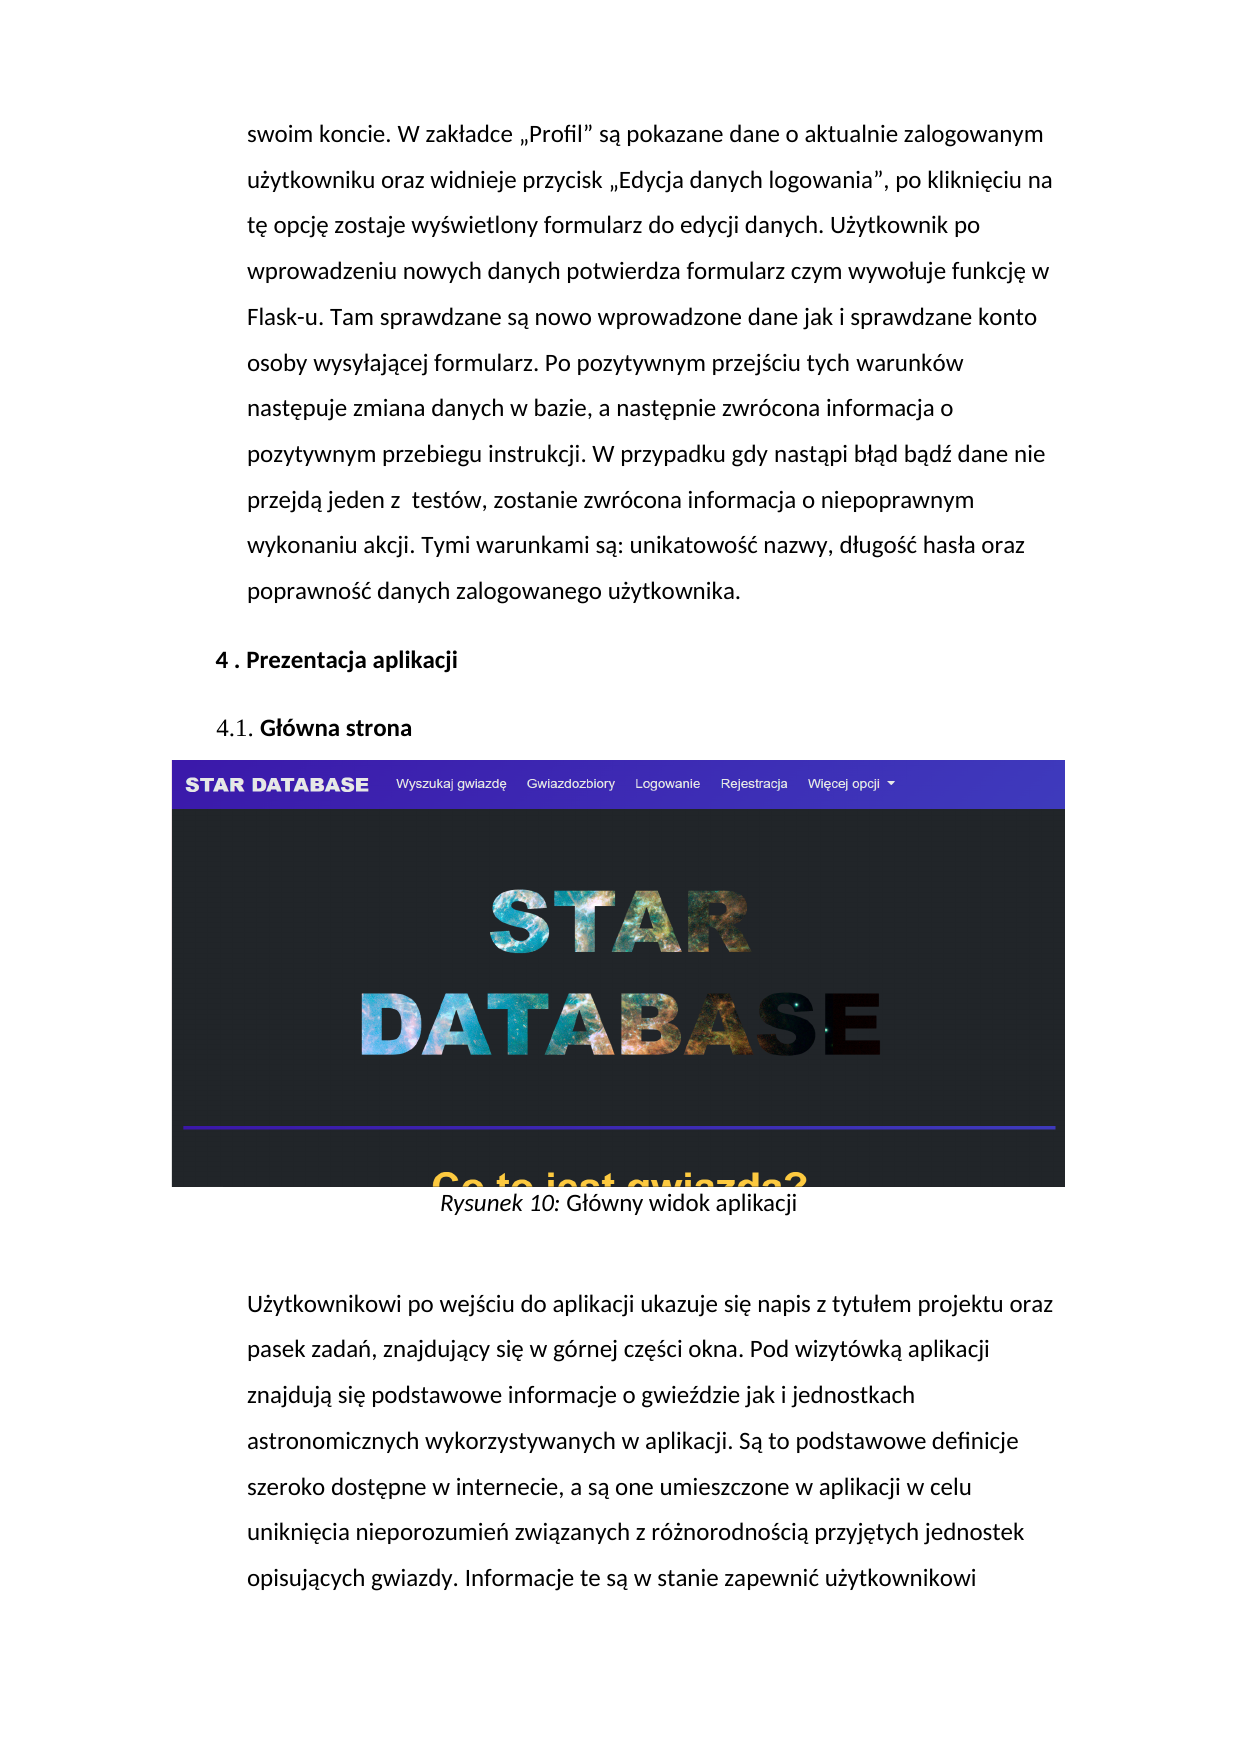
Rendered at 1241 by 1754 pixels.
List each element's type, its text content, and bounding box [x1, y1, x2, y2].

list Prezentacja aplikacji [210, 644, 1065, 674]
list swoim koncie. W zakładce „Profil” są pokazane dane o aktualnie zalogowanym użytkowniku oraz widnieje przycisk „Edycja danych logowania”, po kliknięciu na tę opcję zostaje wyświetlony formularz do edycji danych. Użytkownik po wprowadzeniu nowych danych potwierdza formularz czym wywołuje funkcję w Flask-u. Tam sprawdzane są nowo wprowadzone dane jak i sprawdzane konto osoby wysyłającej formularz. Po pozytywnym przejściu tych warunków następuje zmiana danych w bazie, a następnie zwrócona informacja o pozytywnym przebiegu instrukcji. W przypadku gdy nastąpi błąd bądź dane nie przejdą jeden z testów, zostanie zwrócona informacja o niepoprawnym wykonaniu akcji. Tymi warunkami są: unikatowość nazwy, długość hasła oraz poprawność danych zalogowanego użytkownika. [210, 118, 1065, 606]
list Główna strona [210, 712, 1091, 773]
list Rysunek 10: Główny widok aplikacji [146, 1187, 1091, 1217]
list Użytkownikowi po wejściu do aplikacji ukazuje się napis z tytułem projektu oraz pasek zadań, znajdujący się w górnej części okna. Pod wizytówką aplikacji znajdują się podstawowe informacje o gwieździe jak i jednostkach astronomicznych wykorzystywanych w aplikacji. Są to podstawowe definicje szeroko dostępne w internecie, a są one umieszczone w aplikacji w celu uniknięcia nieporozumień związanych z różnorodnością przyjętych jednostek opisujących gwiazdy. Informacje te są w stanie zapewnić użytkownikowi [146, 1217, 1091, 1593]
picture [171, 760, 1065, 1187]
